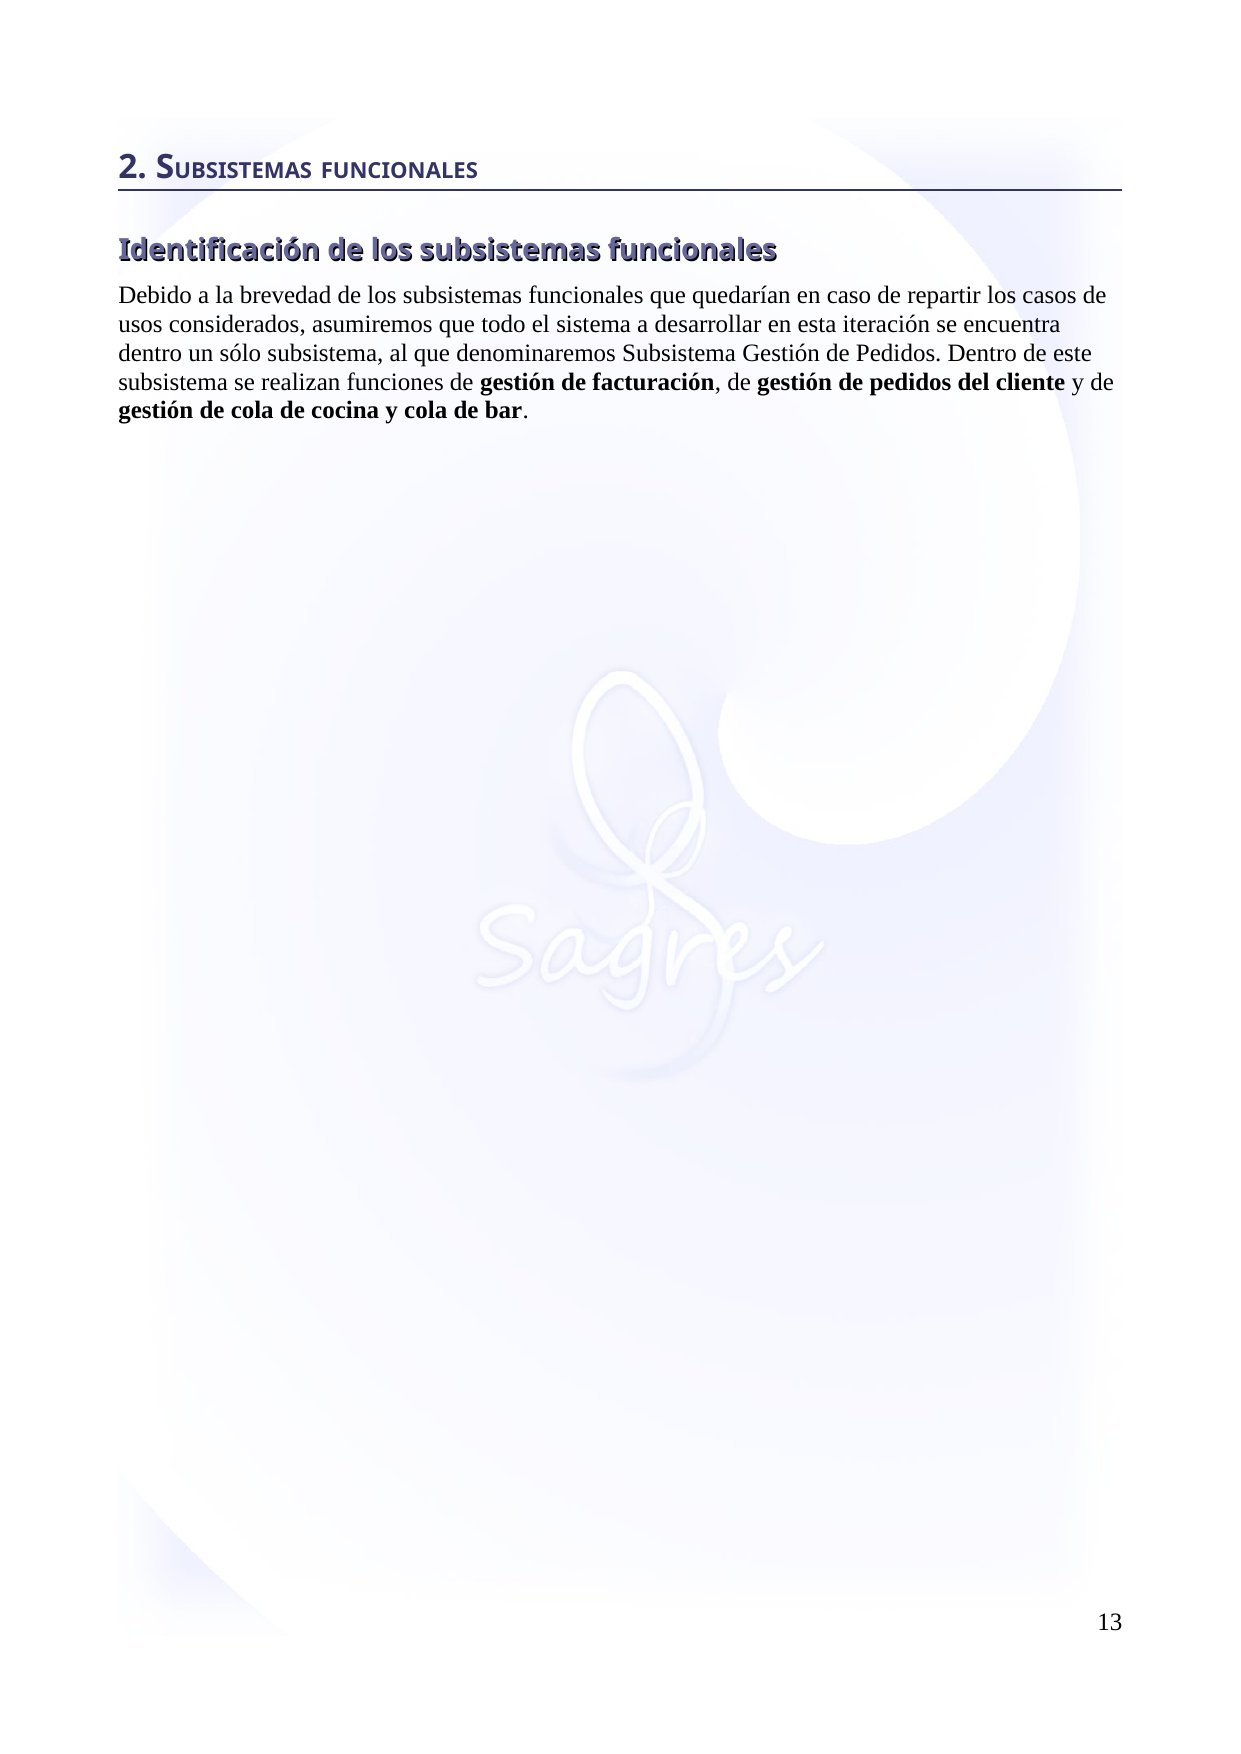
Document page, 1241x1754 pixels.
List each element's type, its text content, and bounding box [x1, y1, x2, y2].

picture [118, 191, 1122, 228]
picture [118, 118, 1122, 143]
subtitle 2. Subsistemas funcionales [118, 143, 1122, 189]
subtitle Identificación de los subsistemas funcionales [118, 228, 1122, 268]
picture [118, 268, 1122, 281]
text Debido a la brevedad de los subsistemas funcionales que quedarían en caso de repartir los casos de usos considerados, asumiremos que todo el sistema a desarrollar en esta iteración se encuentra dentro un sólo subsistema, al que denominaremos Subsistema Gestión de Pedidos. Dentro de este subsistema se realizan funciones de gestión de facturación, de gestión de pedidos del cliente y de gestión de cola de cocina y cola de bar. [118, 281, 1122, 424]
picture [118, 424, 1122, 1636]
